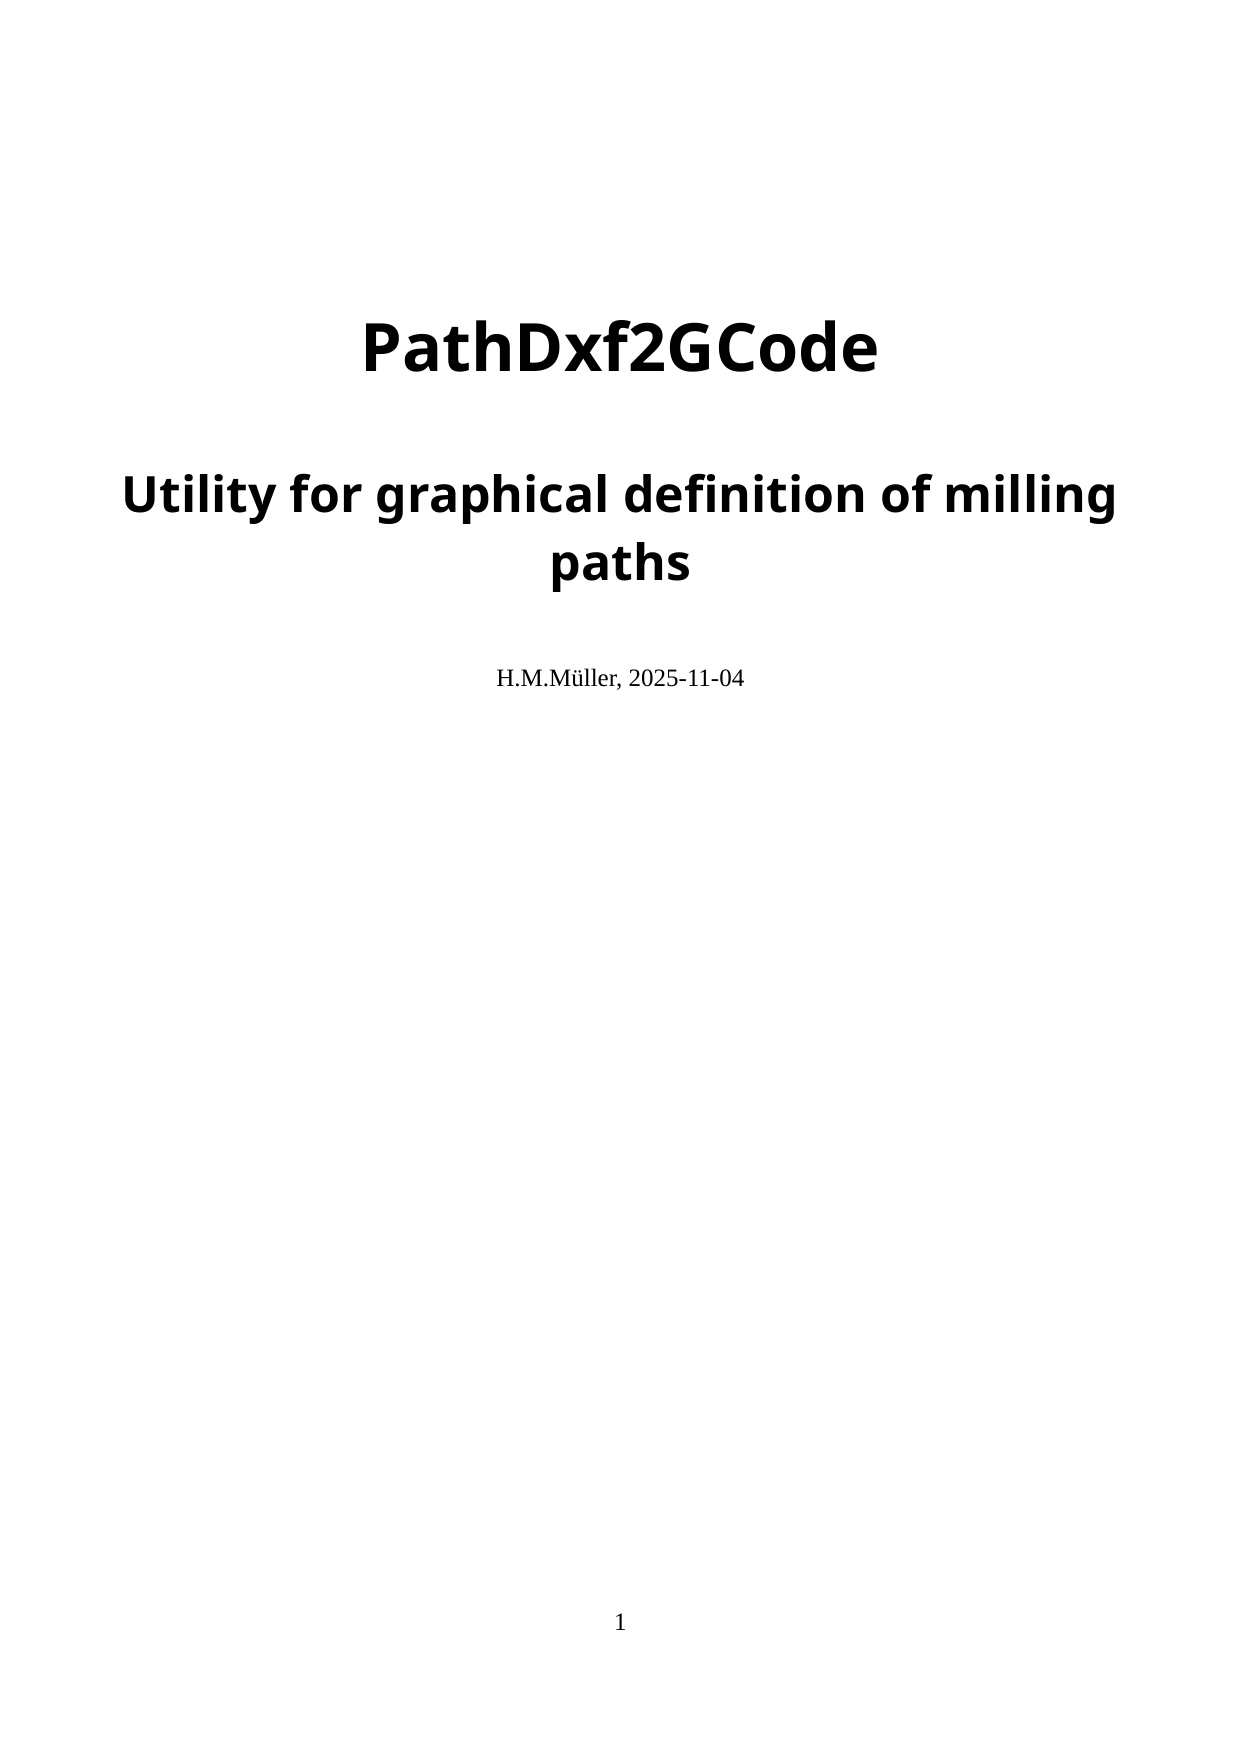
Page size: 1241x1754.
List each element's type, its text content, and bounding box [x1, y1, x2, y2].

text Utility for graphical definition of milling paths [118, 459, 1122, 595]
text PathDxf2GCode [118, 300, 1122, 391]
text H.M.Müller, 2025-11-04 [118, 663, 1122, 692]
